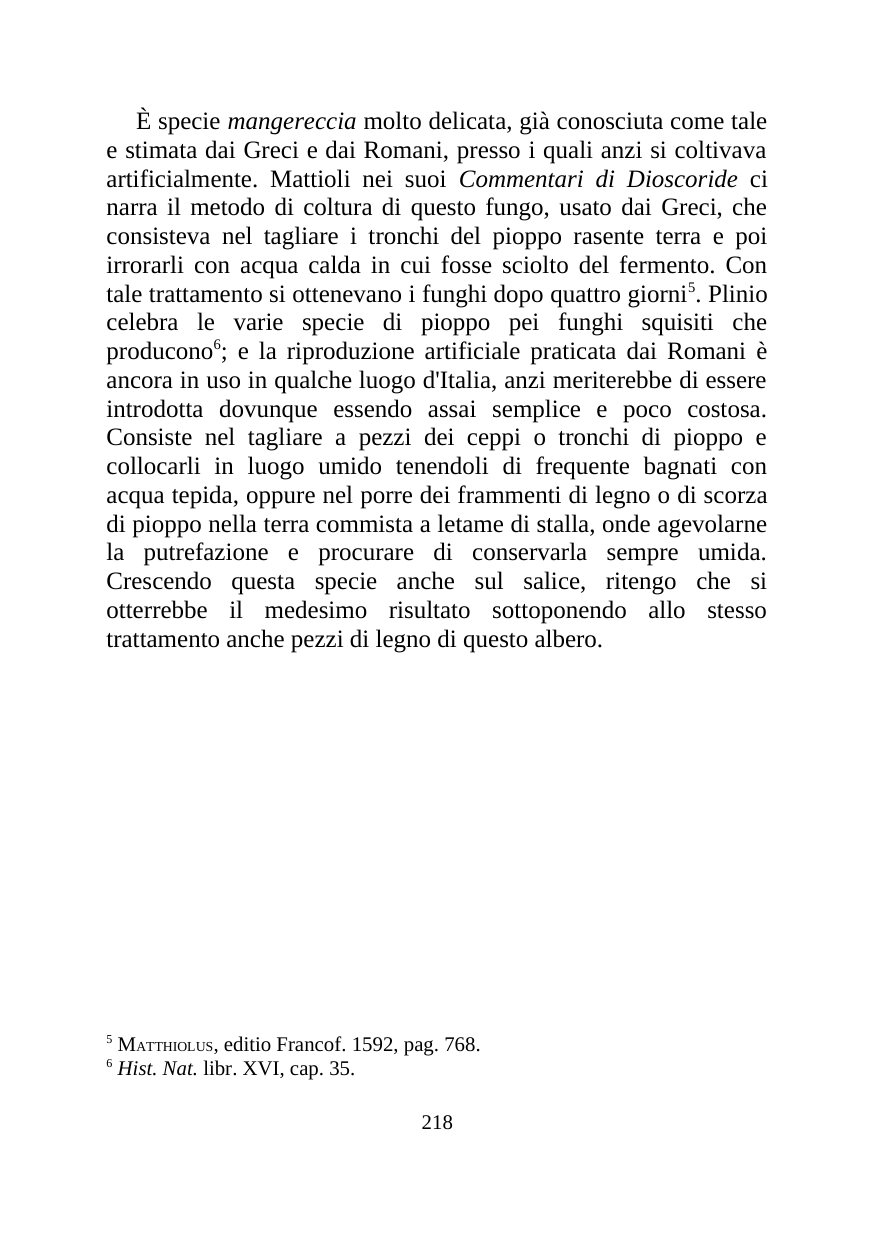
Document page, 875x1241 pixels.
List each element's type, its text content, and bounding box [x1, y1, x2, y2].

text Matthiolus, editio Francof. 1592, pag. 768. [106, 1032, 768, 1056]
text Hist. Nat. libr. XVI, cap. 35. [106, 1056, 768, 1080]
text È specie mangereccia molto delicata, già conosciuta come tale e stimata dai Greci e dai Romani, presso i quali anzi si coltivava artificialmente. Mattioli nei suoi Commentari di Dioscoride ci narra il metodo di coltura di questo fungo, usato dai Greci, che consisteva nel tagliare i tronchi del pioppo rasente terra e poi irrorarli con acqua calda in cui fosse sciolto del fermento. Con tale trattamento si ottenevano i funghi dopo quattro giorni. Plinio celebra le varie specie di pioppo pei funghi squisiti che producono; e la riproduzione artificiale praticata dai Romani è ancora in uso in qualche luogo d'Italia, anzi meriterebbe di essere introdotta dovunque essendo assai semplice e poco costosa. Consiste nel tagliare a pezzi dei ceppi o tronchi di pioppo e collocarli in luogo umido tenendoli di frequente bagnati con acqua tepida, oppure nel porre dei frammenti di legno o di scorza di pioppo nella terra commista a letame di stalla, onde agevolarne la putrefazione e procurare di conservarla sempre umida. Crescendo questa specie anche sul salice, ritengo che si otterrebbe il medesimo risultato sottoponendo allo stesso trattamento anche pezzi di legno di questo albero. [106, 106, 768, 652]
